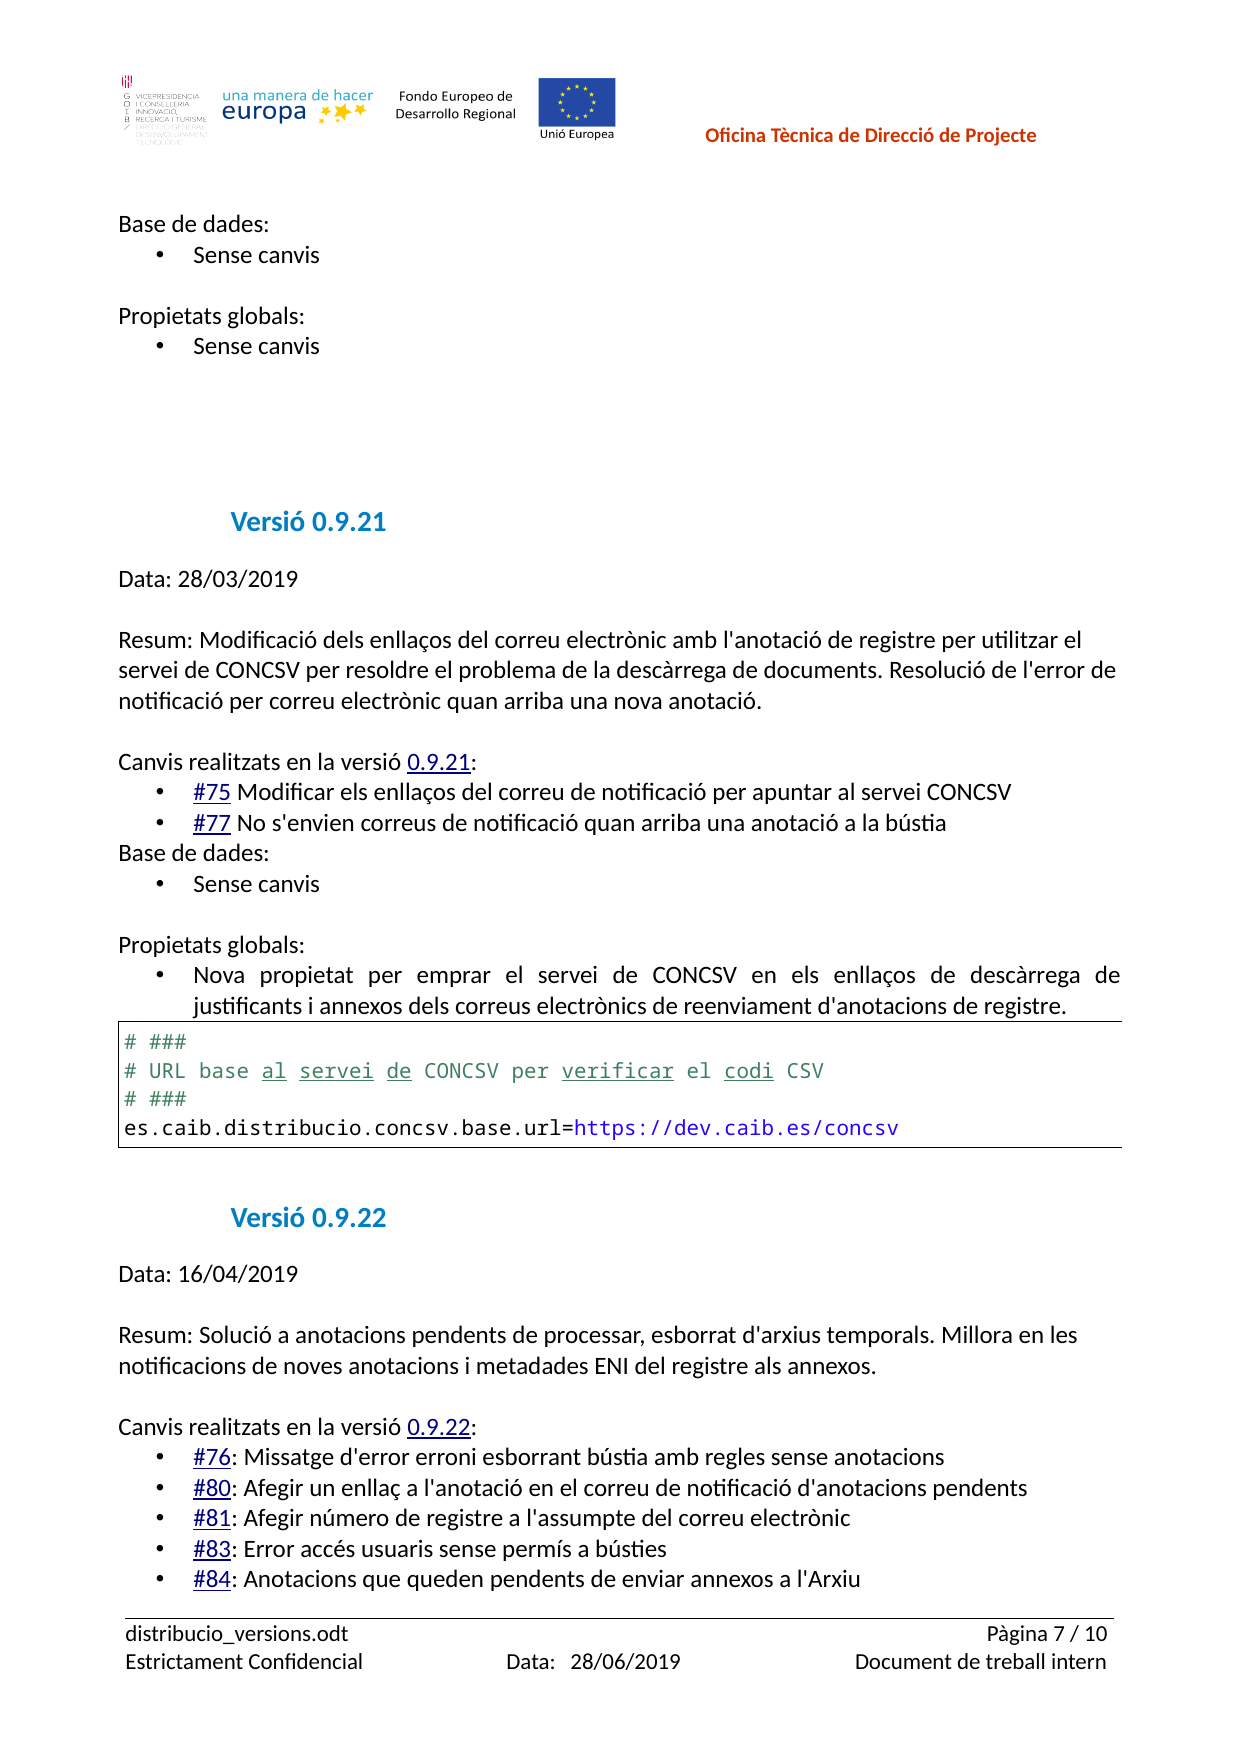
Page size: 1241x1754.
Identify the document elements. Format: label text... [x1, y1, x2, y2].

text Propietats globals: [118, 300, 1122, 330]
table_header # ### # URL base al servei de CONCSV per verificar el codi CSV # ### es.caib.distribucio.concsv.base.url=https://dev.caib.es/concsv [119, 1022, 1122, 1147]
picture [219, 73, 621, 147]
text Base de dades: [118, 208, 1122, 239]
text Data: 16/04/2019 [118, 1258, 1122, 1289]
text Canvis realitzats en la versió 0.9.21: [118, 746, 1122, 776]
subtitle Versió 0.9.22 [153, 1199, 1122, 1235]
list #83: Error accés usuaris sense permís a bústies [156, 1533, 1122, 1563]
list #84: Anotacions que queden pendents de enviar annexos a l'Arxiu [156, 1563, 1122, 1594]
list #75 Modificar els enllaços del correu de notificació per apuntar al servei CONCSV [156, 776, 1122, 807]
list #77 No s'envien correus de notificació quan arriba una anotació a la bústia [156, 807, 1122, 837]
text Base de dades: [118, 837, 1122, 868]
list Sense canvis [156, 868, 1122, 898]
text Resum: Solució a anotacions pendents de processar, esborrat d'arxius temporals. Millora en les notificacions de noves anotacions i metadades ENI del registre als annexos. [118, 1319, 1122, 1380]
text Resum: Modificació dels enllaços del correu electrònic amb l'anotació de registre per utilitzar el servei de CONCSV per resoldre el problema de la descàrrega de documents. Resolució de l'error de notificació per correu electrònic quan arriba una nova anotació. [118, 624, 1122, 715]
list Nova propietat per emprar el servei de CONCSV en els enllaços de descàrrega de justificants i annexos dels correus electrònics de reenviament d'anotacions de registre. [156, 959, 1122, 1021]
text Canvis realitzats en la versió 0.9.22: [118, 1411, 1122, 1441]
subtitle Versió 0.9.21 [153, 503, 1122, 539]
text Propietats globals: [118, 929, 1122, 959]
list Sense canvis [156, 239, 1122, 269]
list #76: Missatge d'error erroni esborrant bústia amb regles sense anotacions [156, 1441, 1122, 1472]
list #81: Afegir número de registre a l'assumpte del correu electrònic [156, 1502, 1122, 1533]
text Data: 28/03/2019 [118, 563, 1122, 593]
picture [118, 73, 213, 147]
list #80: Afegir un enllaç a l'anotació en el correu de notificació d'anotacions pendents [156, 1472, 1122, 1502]
list Sense canvis [156, 330, 1122, 361]
